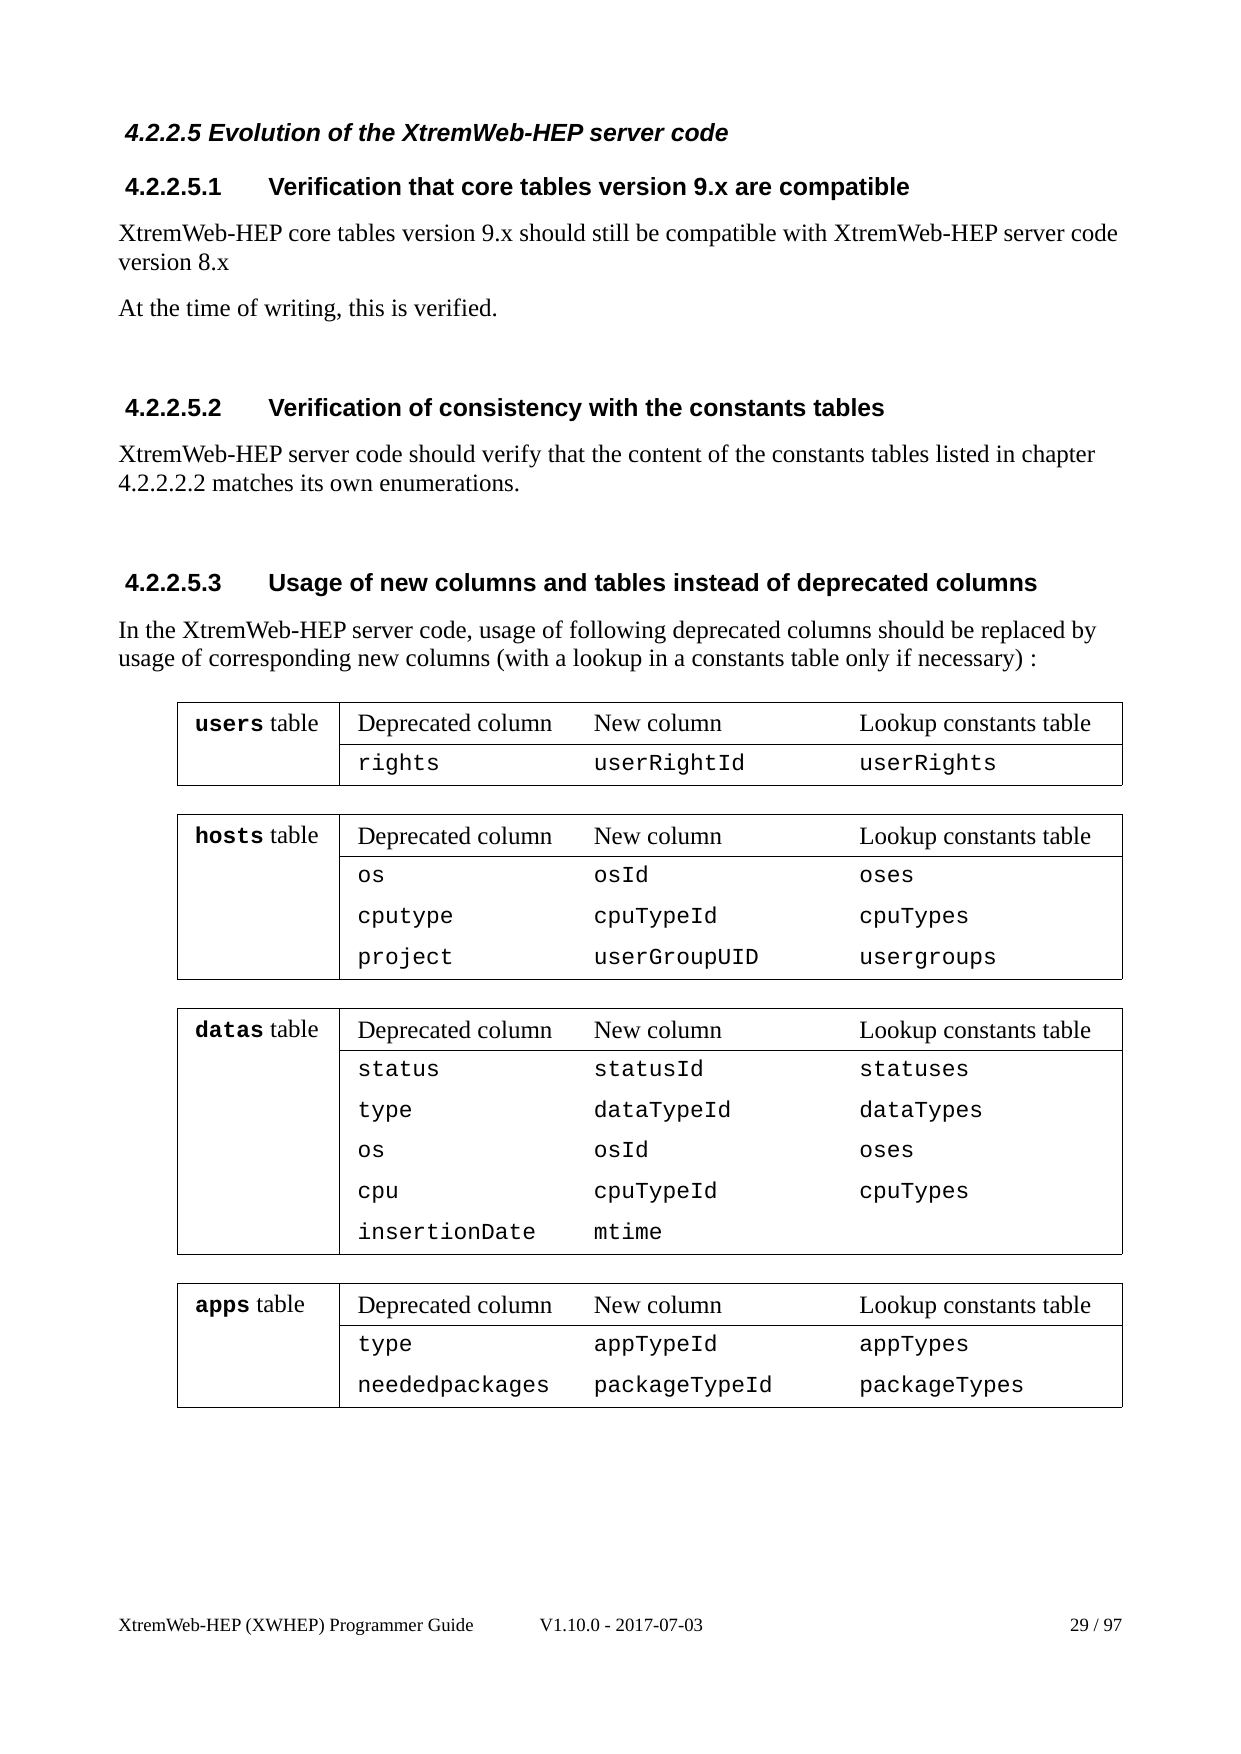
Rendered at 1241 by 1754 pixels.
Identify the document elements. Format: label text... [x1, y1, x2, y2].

table_cell cpuTypes [841, 897, 1122, 938]
table_cell [178, 744, 339, 785]
table_cell [178, 897, 339, 938]
table_header Lookup constants table [841, 703, 1122, 744]
table_header Lookup constants table [841, 815, 1122, 856]
table_header Deprecated column [340, 815, 576, 856]
table_cell osId [576, 857, 841, 897]
table_cell packageTypeId [576, 1366, 841, 1407]
table_cell os [340, 857, 576, 897]
table_cell rights [340, 745, 576, 785]
table_cell neededpackages [340, 1366, 576, 1407]
table_cell insertionDate [340, 1213, 576, 1253]
table_header Lookup constants table [841, 1284, 1122, 1325]
subtitle Verification of consistency with the constants tables [118, 393, 1122, 422]
table_cell mtime [576, 1213, 841, 1253]
table_cell os [340, 1132, 576, 1172]
table_cell [178, 1132, 339, 1172]
table_header apps table [178, 1284, 339, 1325]
table_cell statuses [841, 1051, 1122, 1091]
text XtremWeb-HEP core tables version 9.x should still be compatible with XtremWeb-HEP server code version 8.x [118, 218, 1122, 275]
table_cell [178, 856, 339, 897]
table_cell type [340, 1091, 576, 1132]
text XtremWeb-HEP server code should verify that the content of the constants tables listed in chapter 4.2.2.2.2 matches its own enumerations. [118, 439, 1122, 497]
table_cell cpu [340, 1172, 576, 1213]
table_cell oses [841, 857, 1122, 897]
table_cell userGroupUID [576, 938, 841, 978]
table_cell cpuTypes [841, 1172, 1122, 1213]
table_cell status [340, 1051, 576, 1091]
table_cell [178, 1050, 339, 1091]
table_cell appTypeId [576, 1326, 841, 1366]
table_cell project [340, 938, 576, 978]
table_header Deprecated column [340, 1284, 576, 1325]
table_cell [178, 1325, 339, 1366]
table_cell statusId [576, 1051, 841, 1091]
table_cell type [340, 1326, 576, 1366]
table_cell cpuTypeId [576, 1172, 841, 1213]
table_header Lookup constants table [841, 1009, 1122, 1050]
table_cell cpuTypeId [576, 897, 841, 938]
table_cell userRights [841, 745, 1122, 785]
table_header Deprecated column [340, 703, 576, 744]
table_cell [841, 1213, 1122, 1253]
table_header Deprecated column [340, 1009, 576, 1050]
subtitle Evolution of the XtremWeb-HEP server code [118, 118, 1122, 147]
table_header New column [576, 815, 841, 856]
table_header New column [576, 1284, 841, 1325]
table_cell osId [576, 1132, 841, 1172]
table_cell appTypes [841, 1326, 1122, 1366]
text In the XtremWeb-HEP server code, usage of following deprecated columns should be replaced by usage of corresponding new columns (with a lookup in a constants table only if necessary) : [118, 615, 1122, 672]
table_cell cputype [340, 897, 576, 938]
subtitle Usage of new columns and tables instead of deprecated columns [118, 568, 1122, 597]
table_cell [178, 938, 339, 978]
table_header users table [178, 703, 339, 744]
table_header datas table [178, 1009, 339, 1050]
table_cell dataTypes [841, 1091, 1122, 1132]
table_cell dataTypeId [576, 1091, 841, 1132]
table_cell [178, 1091, 339, 1132]
table_header New column [576, 1009, 841, 1050]
table_header New column [576, 703, 841, 744]
text At the time of writing, this is verified. [118, 293, 1122, 322]
table_cell userRightId [576, 745, 841, 785]
table_cell [178, 1213, 339, 1253]
table_cell [178, 1172, 339, 1213]
subtitle Verification that core tables version 9.x are compatible [118, 172, 1122, 200]
table_cell packageTypes [841, 1366, 1122, 1407]
table_cell oses [841, 1132, 1122, 1172]
table_header hosts table [178, 815, 339, 856]
table_cell [178, 1366, 339, 1407]
table_cell usergroups [841, 938, 1122, 978]
